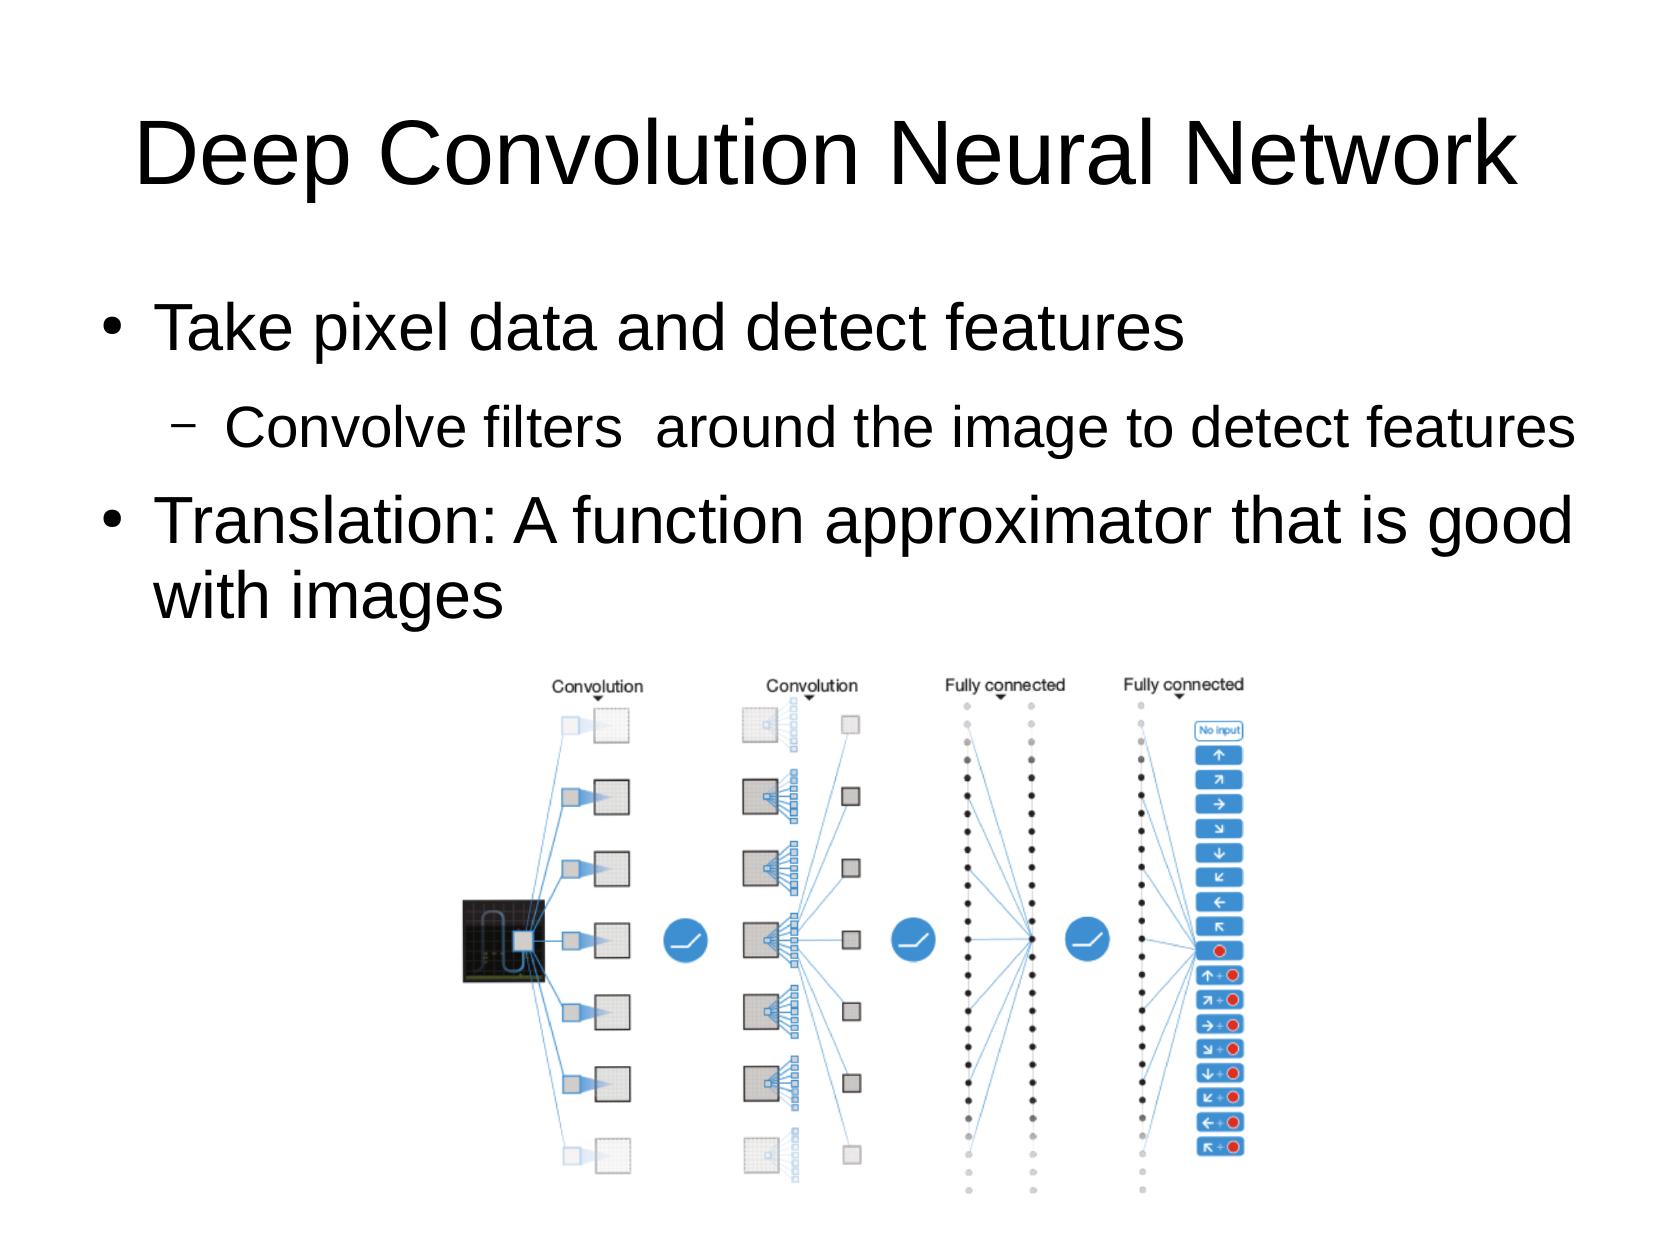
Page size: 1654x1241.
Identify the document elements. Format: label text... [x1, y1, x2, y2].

picture [420, 652, 1261, 1201]
title Deep Convolution Neural Network [82, 49, 1571, 257]
list Take pixel data and detect features Convolve filters around the image to detect features Translation: A function approximator that is good with images [82, 290, 1606, 766]
